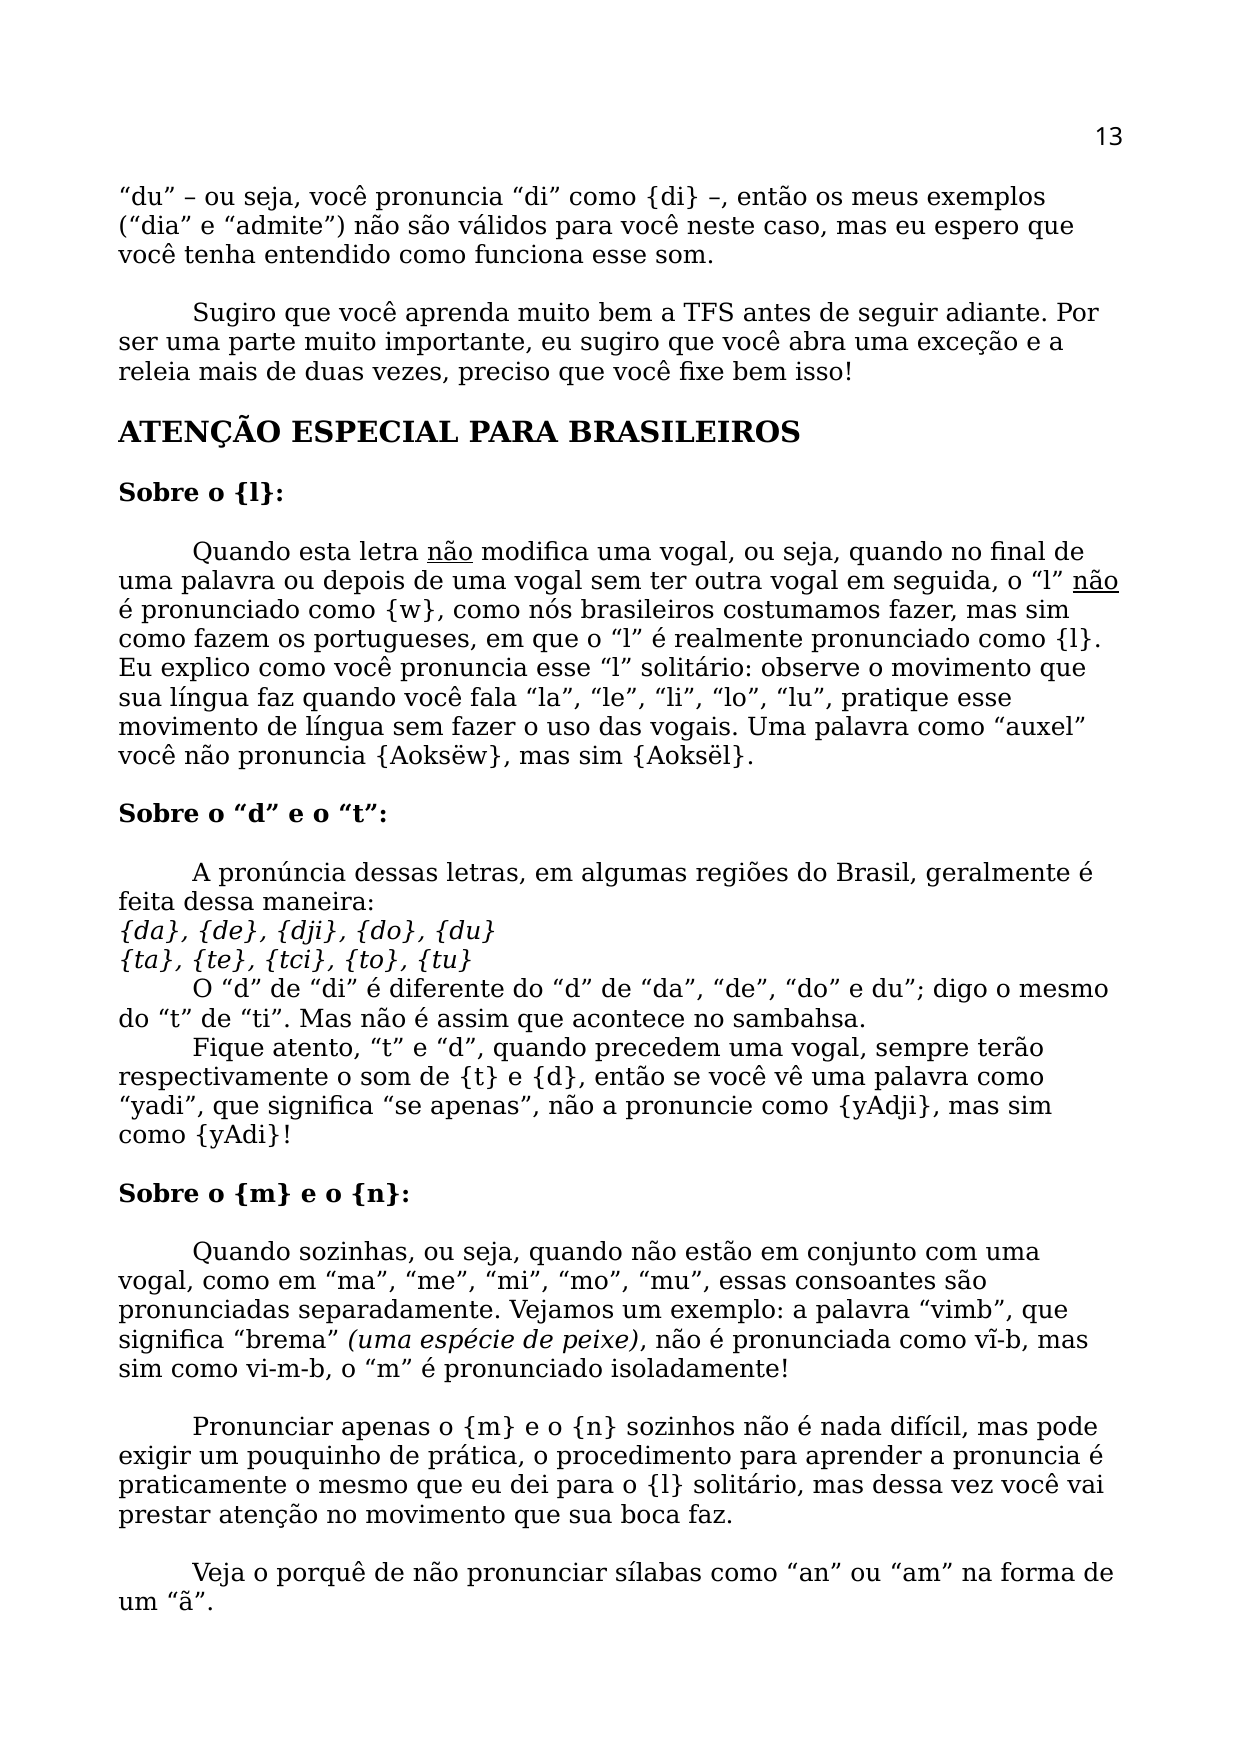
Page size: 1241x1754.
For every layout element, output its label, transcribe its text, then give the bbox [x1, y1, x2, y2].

text {ta}, {te}, {tci}, {to}, {tu} [118, 946, 1123, 975]
text “du” – ou seja, você pronuncia “di” como {di} –, então os meus exemplos (“dia” e “admite”) não são válidos para você neste caso, mas eu espero que você tenha entendido como funciona esse som. [118, 182, 1123, 269]
text Quando sozinhas, ou seja, quando não estão em conjunto com uma vogal, como em “ma”, “me”, “mi”, “mo”, “mu”, essas consoantes são pronunciadas separadamente. Vejamos um exemplo: a palavra “vimb”, que significa “brema” (uma espécie de peixe), não é pronunciada como vĩ-b, mas sim como vi-m-b, o “m” é pronunciado isoladamente! [118, 1237, 1123, 1383]
text O “d” de “di” é diferente do “d” de “da”, “de”, “do” e du”; digo o mesmo do “t” de “ti”. Mas não é assim que acontece no sambahsa. [118, 975, 1123, 1033]
text Sobre o {l}: [118, 478, 1123, 508]
subtitle ATENÇÃO ESPECIAL PARA BRASILEIROS [118, 415, 1123, 449]
text Fique atento, “t” e “d”, quando precedem uma vogal, sempre terão respectivamente o som de {t} e {d}, então se você vê uma palavra como “yadi”, que significa “se apenas”, não a pronuncie como {yAdji}, mas sim como {yAdi}! [118, 1033, 1123, 1150]
text A pronúncia dessas letras, em algumas regiões do Brasil, geralmente é feita dessa maneira: [118, 858, 1123, 916]
text Sobre o {m} e o {n}: [118, 1179, 1123, 1208]
text Pronunciar apenas o {m} e o {n} sozinhos não é nada difícil, mas pode exigir um pouquinho de prática, o procedimento para aprender a pronuncia é praticamente o mesmo que eu dei para o {l} solitário, mas dessa vez você vai prestar atenção no movimento que sua boca faz. [118, 1412, 1123, 1529]
text Sugiro que você aprenda muito bem a TFS antes de seguir adiante. Por ser uma parte muito importante, eu sugiro que você abra uma exceção e a releia mais de duas vezes, preciso que você fixe bem isso! [118, 298, 1123, 386]
text Sobre o “d” e o “t”: [118, 799, 1123, 829]
text {da}, {de}, {dji}, {do}, {du} [118, 916, 1123, 946]
text Quando esta letra não modifica uma vogal, ou seja, quando no final de uma palavra ou depois de uma vogal sem ter outra vogal em seguida, o “l” não é pronunciado como {w}, como nós brasileiros costumamos fazer, mas sim como fazem os portugueses, em que o “l” é realmente pronunciado como {l}. Eu explico como você pronuncia esse “l” solitário: observe o movimento que sua língua faz quando você fala “la”, “le”, “li”, “lo”, “lu”, pratique esse movimento de língua sem fazer o uso das vogais. Uma palavra como “auxel” você não pronuncia {Aoksëw}, mas sim {Aoksël}. [118, 537, 1123, 770]
text Veja o porquê de não pronunciar sílabas como “an” ou “am” na forma de um “ã”. [118, 1558, 1123, 1617]
